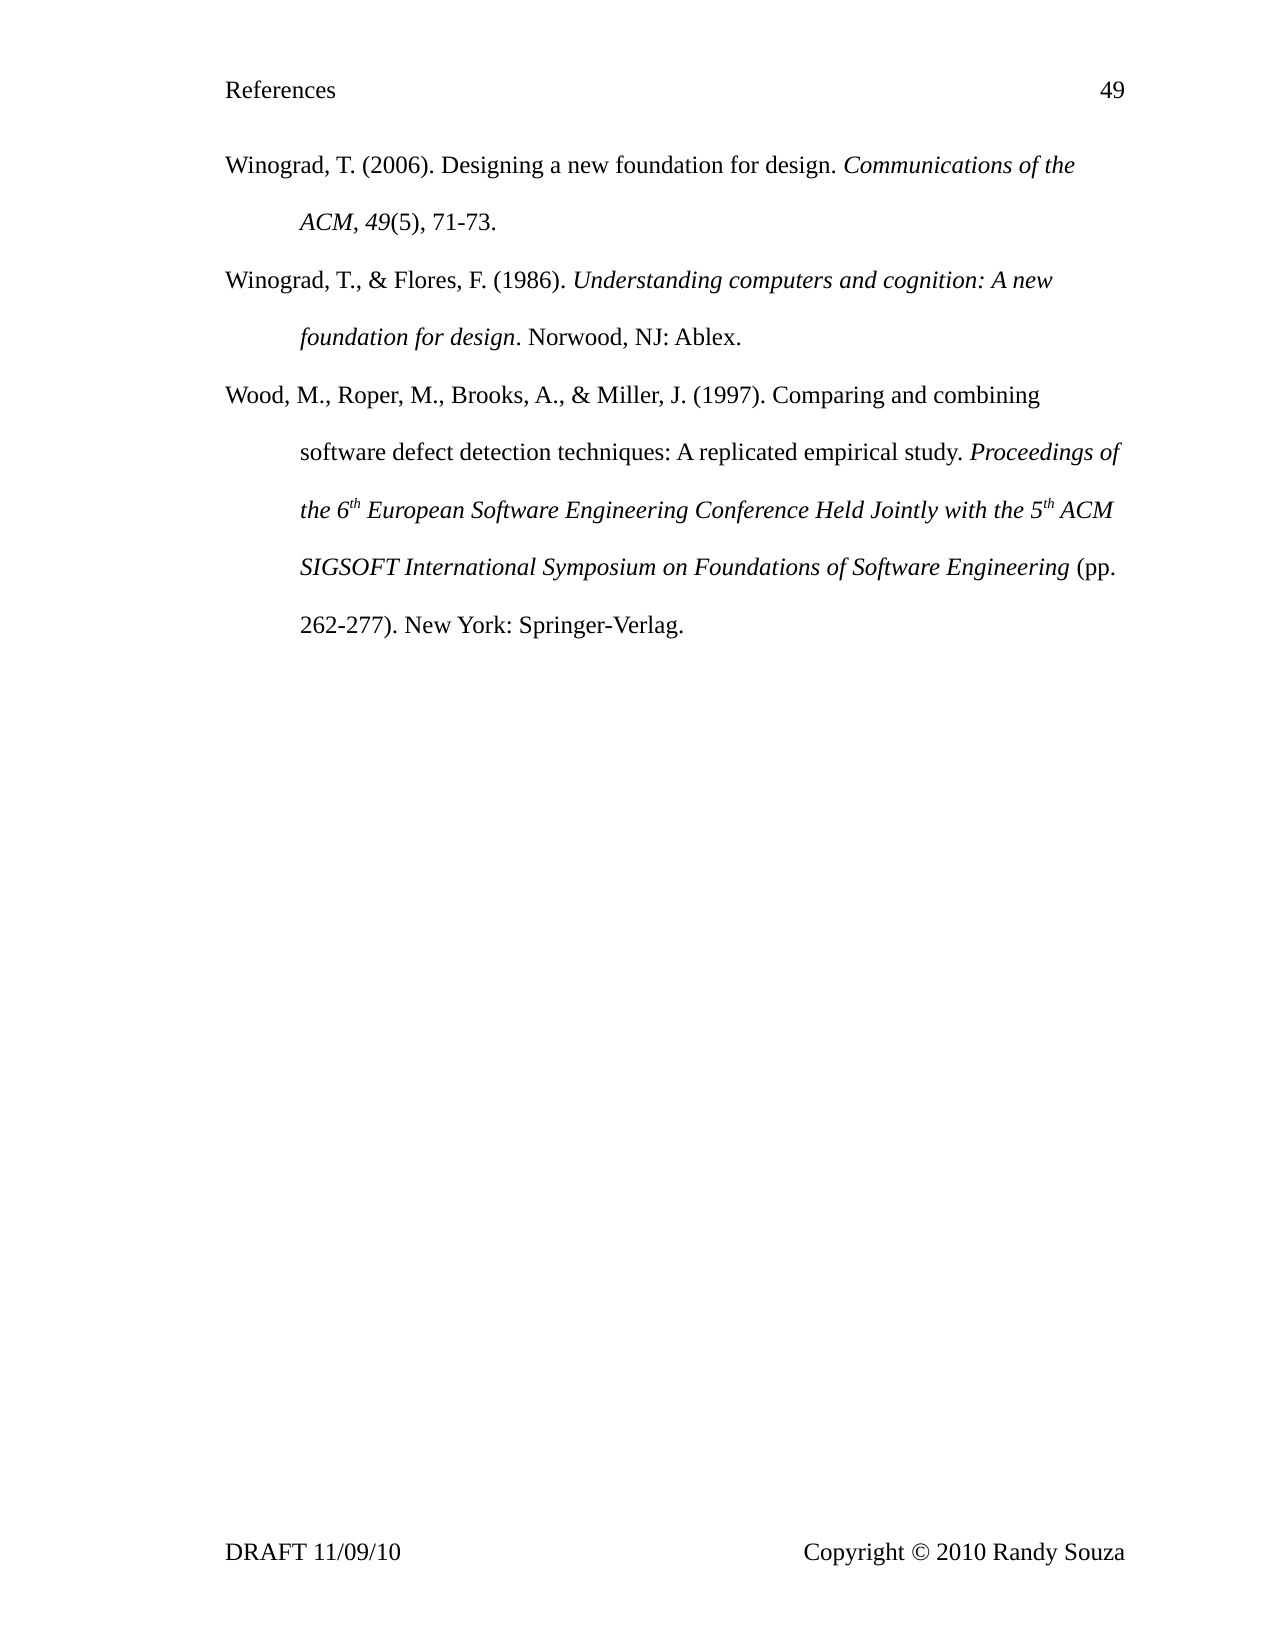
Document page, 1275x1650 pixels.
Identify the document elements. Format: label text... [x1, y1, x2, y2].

text Wood, M., Roper, M., Brooks, A., & Miller, J. (1997). Comparing and combining software defect detection techniques: A replicated empirical study. Proceedings of the 6th European Software Engineering Conference Held Jointly with the 5th ACM SIGSOFT International Symposium on Foundations of Software Engineering (pp. 262-277). New York: Springer-Verlag. [225, 380, 1125, 639]
text Winograd, T., & Flores, F. (1986). Understanding computers and cognition: A new foundation for design. Norwood, NJ: Ablex. [225, 265, 1125, 351]
text Winograd, T. (2006). Designing a new foundation for design. Communications of the ACM, 49(5), 71-73. [225, 150, 1125, 236]
